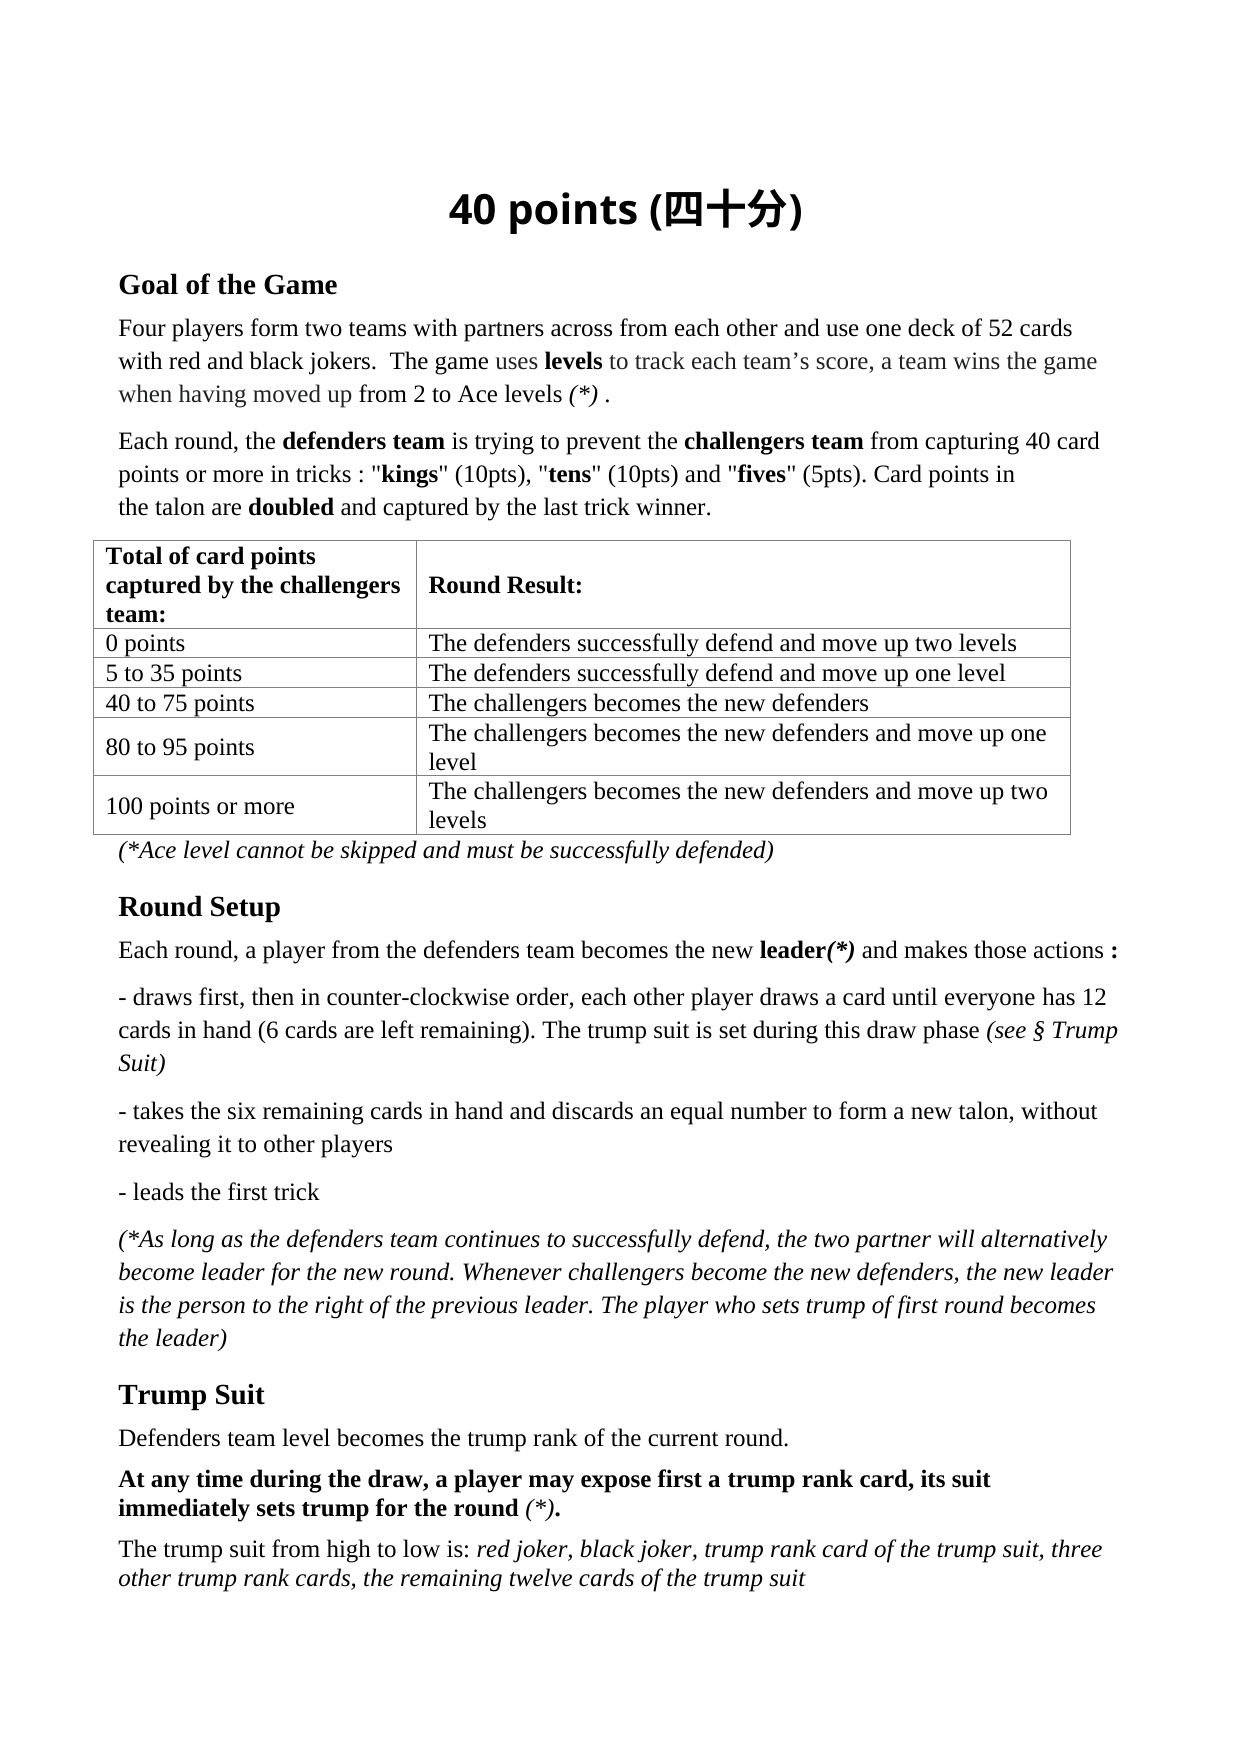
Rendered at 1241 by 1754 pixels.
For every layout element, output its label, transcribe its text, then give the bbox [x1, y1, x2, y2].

text Each round, the defenders team is trying to prevent the challengers team from capturing 40 card points or more in tricks : "kings" (10pts), "tens" (10pts) and "fives" (5pts). Card points in the talon are doubled and captured by the last trick winner. [118, 426, 1122, 521]
text At any time during the draw, a player may expose first a trump rank card, its suit immediately sets trump for the round (*). [118, 1464, 1122, 1522]
table_header Total of card points captured by the challengers team: [94, 541, 416, 627]
subtitle Goal of the Game [118, 267, 1122, 300]
subtitle Round Setup [118, 889, 1122, 922]
table_header Round Result: [417, 541, 1070, 627]
text - leads the first trick [118, 1177, 1122, 1205]
text (*As long as the defenders team continues to successfully defend, the two partner will alternatively become leader for the new round. Whenever challengers become the new defenders, the new leader is the person to the right of the previous leader. The player who sets trump of first round becomes the leader) [118, 1224, 1122, 1352]
table_cell The defenders successfully defend and move up one level [417, 658, 1070, 687]
table_cell 5 to 35 points [94, 658, 416, 687]
text The trump suit from high to low is: red joker, black joker, trump rank card of the trump suit, three other trump rank cards, the remaining twelve cards of the trump suit [118, 1534, 1122, 1592]
text 40 points (四十分) [118, 176, 1122, 237]
text (*Ace level cannot be skipped and must be successfully defended) [118, 835, 1122, 864]
text - draws first, then in counter-clockwise order, each other player draws a card until everyone has 12 cards in hand (6 cards are left remaining). The trump suit is set during this draw phase (see § Trump Suit) [118, 982, 1122, 1077]
text Defenders team level becomes the trump rank of the current round. [118, 1423, 1122, 1452]
subtitle Trump Suit [118, 1377, 1122, 1411]
table_cell The defenders successfully defend and move up two levels [417, 629, 1070, 657]
table_cell 100 points or more [94, 776, 416, 834]
table_cell 40 to 75 points [94, 688, 416, 717]
table_cell 80 to 95 points [94, 718, 416, 775]
table_cell 0 points [94, 629, 416, 657]
text - takes the six remaining cards in hand and discards an equal number to form a new talon, without revealing it to other players [118, 1096, 1122, 1158]
table_cell The challengers becomes the new defenders and move up one level [417, 718, 1070, 775]
text Four players form two teams with partners across from each other and use one deck of 52 cards with red and black jokers. The game uses levels to track each team’s score, a team wins the game when having moved up from 2 to Ace levels (*) . [118, 313, 1122, 408]
table_cell The challengers becomes the new defenders [417, 688, 1070, 717]
text Each round, a player from the defenders team becomes the new leader(*) and makes those actions : [118, 935, 1122, 963]
table_cell The challengers becomes the new defenders and move up two levels [417, 776, 1070, 834]
